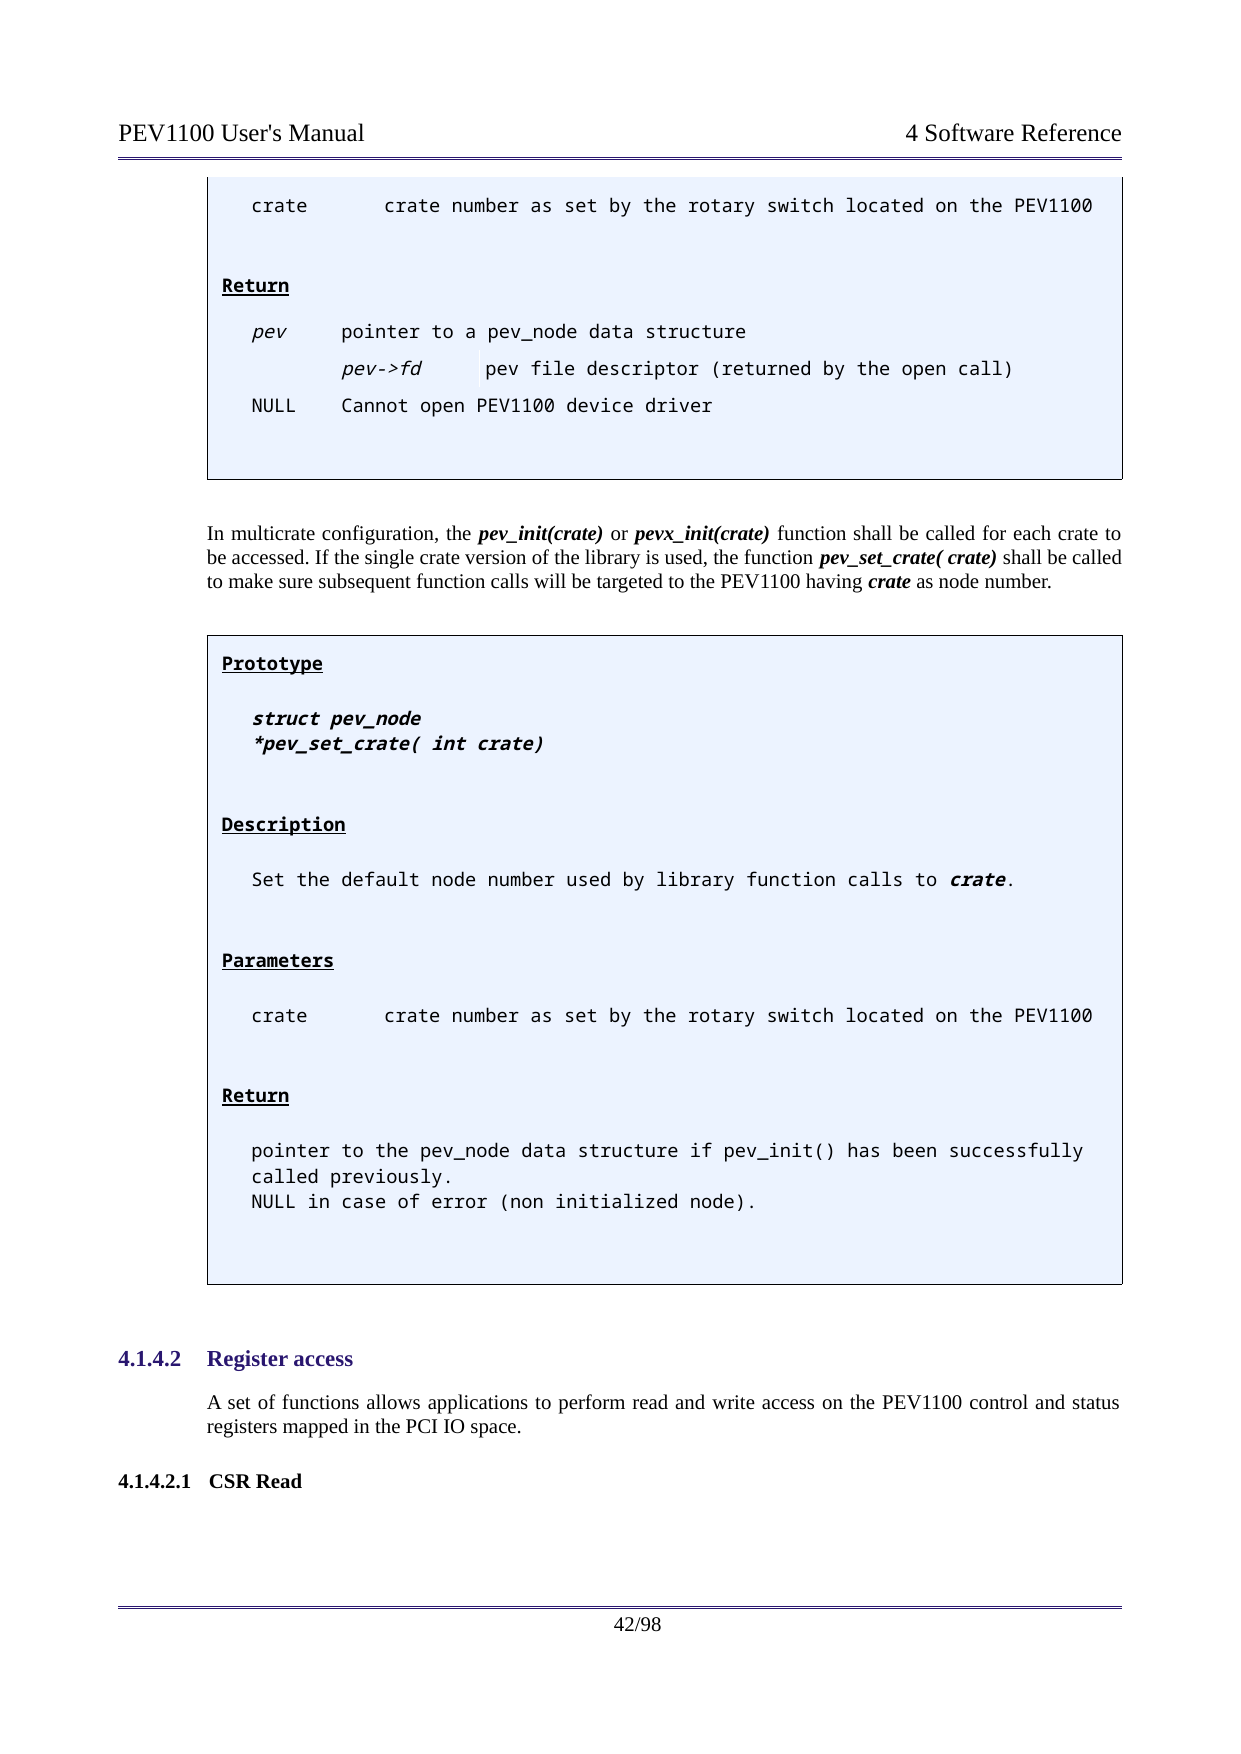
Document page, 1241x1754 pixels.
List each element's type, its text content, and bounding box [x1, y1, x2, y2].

text pointer to the pev_node data structure if pev_init() has been successfully called previously. [208, 1123, 1122, 1189]
text crate crate number as set by the rotary switch located on the PEV1100 [208, 987, 1122, 1027]
subtitle Return [208, 1068, 1122, 1123]
text struct pev_node [208, 690, 1122, 731]
table_cell pev file descriptor (returned by the open call) [480, 350, 1122, 387]
table_cell [208, 387, 246, 424]
table_header [208, 313, 246, 350]
subtitle Description [208, 796, 1122, 851]
subtitle CSR Read [118, 1469, 1122, 1493]
table_cell Cannot open PEV1100 device driver [335, 387, 1122, 424]
text Set the default node number used by library function calls to crate. [208, 851, 1122, 892]
table_cell [208, 350, 246, 387]
text Prototype [208, 636, 1122, 690]
table_cell NULL [246, 387, 335, 424]
text *pev_set_crate( int crate) [208, 731, 1122, 756]
subtitle Parameters [208, 932, 1122, 987]
text NULL in case of error (non initialized node). [208, 1189, 1122, 1229]
table_cell pev->fd [335, 350, 479, 387]
table_cell [246, 350, 335, 387]
table_header pev [246, 313, 335, 350]
table_header pointer to a pev_node data structure [335, 313, 1122, 350]
text In multicrate configuration, the pev_init(crate) or pevx_init(crate) function shall be called for each crate to be accessed. If the single crate version of the library is used, the function pev_set_crate( crate) shall be called to make sure subsequent function calls will be targeted to the PEV1100 having crate as node number. [207, 521, 1122, 593]
subtitle Return [208, 258, 1122, 313]
subtitle Register access [118, 1345, 1122, 1372]
text A set of functions allows applications to perform read and write access on the PEV1100 control and status registers mapped in the PCI IO space. [207, 1390, 1122, 1438]
text crate crate number as set by the rotary switch located on the PEV1100 [208, 177, 1122, 217]
